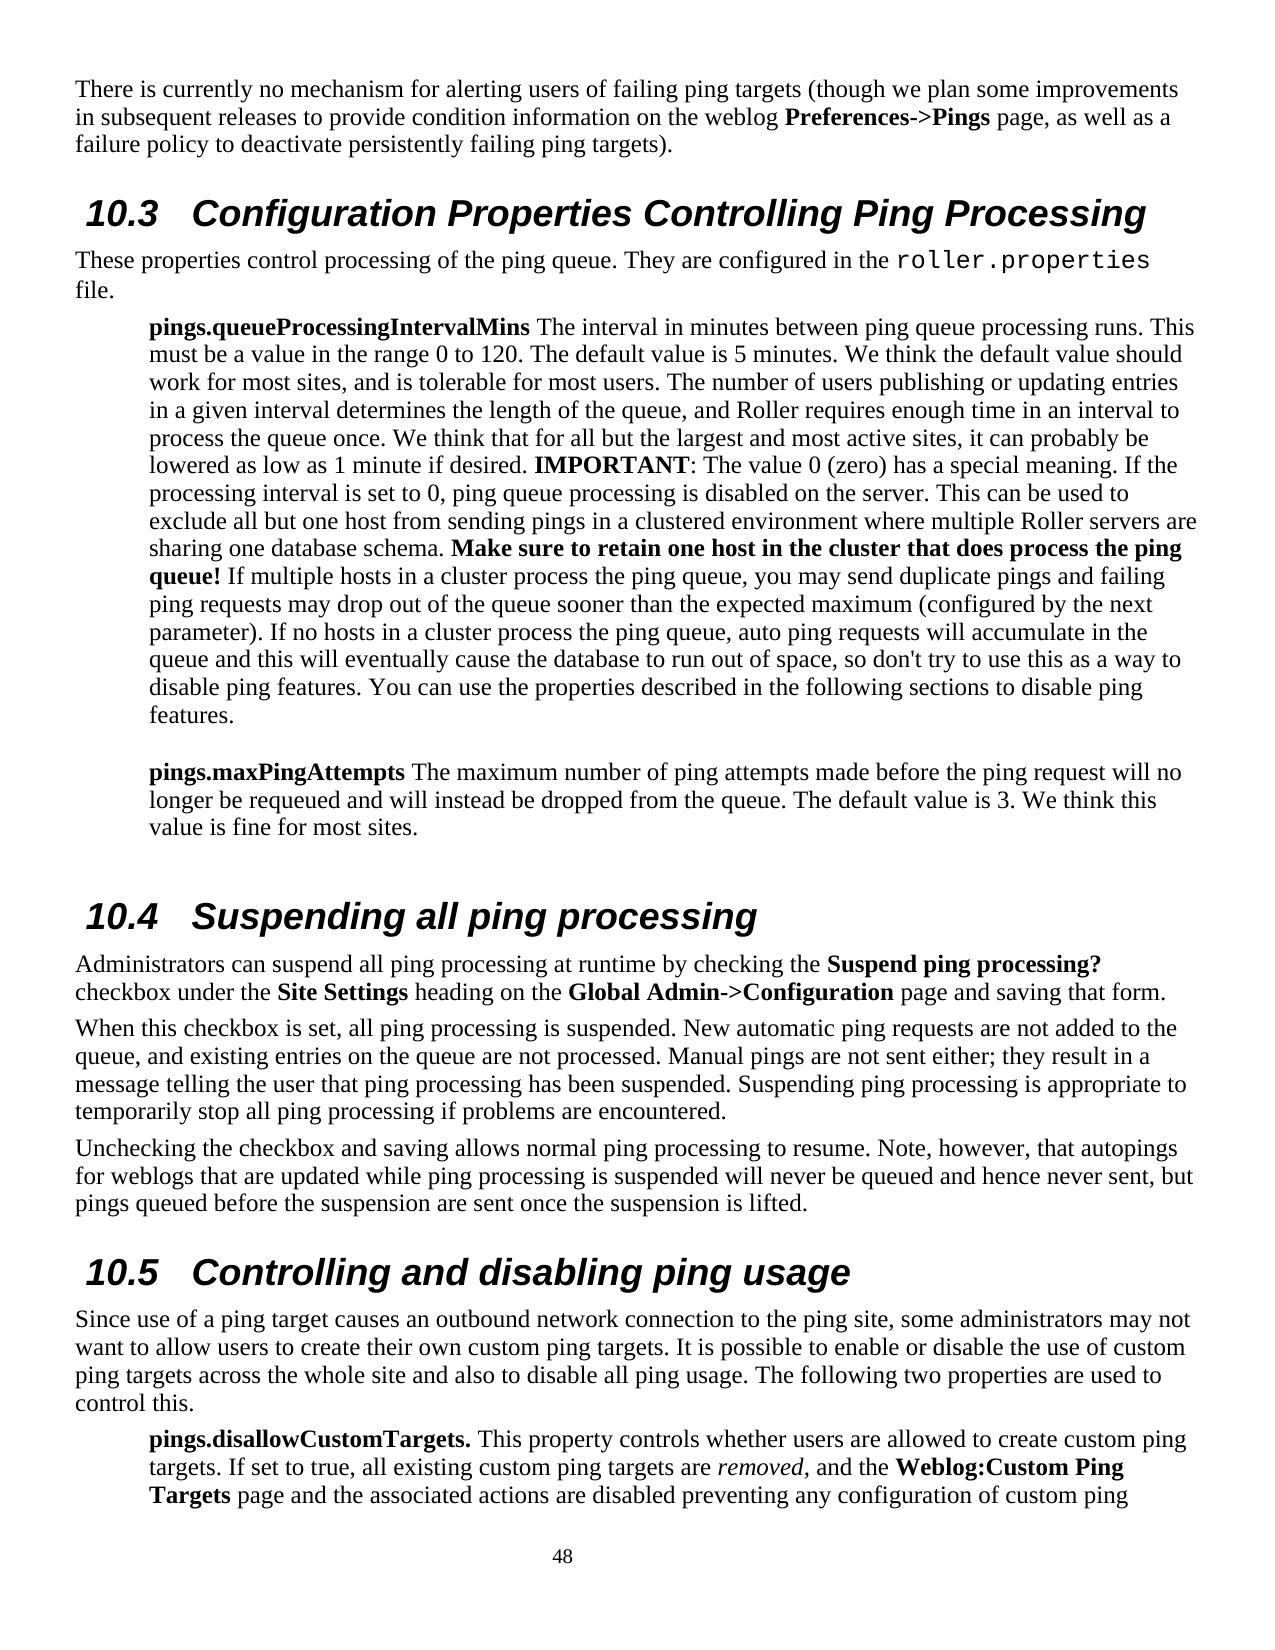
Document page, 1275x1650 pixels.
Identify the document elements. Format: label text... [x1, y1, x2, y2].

subtitle Controlling and disabling ping usage [75, 1251, 1200, 1293]
text When this checkbox is set, all ping processing is suspended. New automatic ping requests are not added to the queue, and existing entries on the queue are not processed. Manual pings are not sent either; they result in a message telling the user that ping processing has been suspended. Suspending ping processing is appropriate to temporarily stop all ping processing if problems are encountered. [75, 1014, 1200, 1125]
list pings.disallowCustomTargets. This property controls whether users are allowed to create custom ping targets. If set to true, all existing custom ping targets are removed, and the Weblog:Custom Ping Targets page and the associated actions are disabled preventing any configuration of custom ping [149, 1425, 1200, 1508]
text There is currently no mechanism for alerting users of failing ping targets (though we plan some improvements in subsequent releases to provide condition information on the weblog Preferences->Pings page, as well as a failure policy to deactivate persistently failing ping targets). [75, 75, 1200, 158]
subtitle Configuration Properties Controlling Ping Processing [75, 192, 1200, 234]
text Administrators can suspend all ping processing at runtime by checking the Suspend ping processing? checkbox under the Site Settings heading on the Global Admin->Configuration page and saving that form. [75, 950, 1200, 1005]
list pings.maxPingAttempts The maximum number of ping attempts made before the ping request will no longer be requeued and will instead be dropped from the queue. The default value is 3. We think this value is fine for most sites. [149, 758, 1200, 841]
list pings.queueProcessingIntervalMins The interval in minutes between ping queue processing runs. This must be a value in the range 0 to 120. The default value is 5 minutes. We think the default value should work for most sites, and is tolerable for most users. The number of users publishing or updating entries in a given interval determines the length of the queue, and Roller requires enough time in an interval to process the queue once. We think that for all but the largest and most active sites, it can probably be lowered as low as 1 minute if desired. IMPORTANT: The value 0 (zero) has a special meaning. If the processing interval is set to 0, ping queue processing is disabled on the server. This can be used to exclude all but one host from sending pings in a clustered environment where multiple Roller servers are sharing one database schema. Make sure to retain one host in the cluster that does process the ping queue! If multiple hosts in a cluster process the ping queue, you may send duplicate pings and failing ping requests may drop out of the queue sooner than the expected maximum (configured by the next parameter). If no hosts in a cluster process the ping queue, auto ping requests will accumulate in the queue and this will eventually cause the database to run out of space, so don't try to use this as a way to disable ping features. You can use the properties described in the following sections to disable ping features. [149, 313, 1200, 728]
subtitle Suspending all ping processing [75, 896, 1200, 937]
text Since use of a ping target causes an outbound network connection to the ping site, some administrators may not want to allow users to create their own custom ping targets. It is possible to enable or disable the use of custom ping targets across the whole site and also to disable all ping usage. The following two properties are used to control this. [75, 1306, 1200, 1416]
text Unchecking the checkbox and saving allows normal ping processing to resume. Note, however, that autopings for weblogs that are updated while ping processing is suspended will never be queued and hence never sent, but pings queued before the suspension are sent once the suspension is lifted. [75, 1134, 1200, 1217]
text These properties control processing of the ping queue. They are configured in the roller.properties file. [75, 246, 1200, 304]
